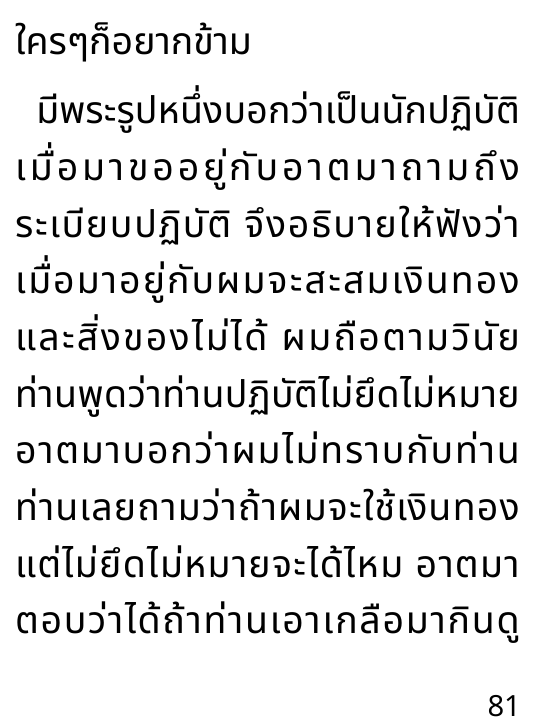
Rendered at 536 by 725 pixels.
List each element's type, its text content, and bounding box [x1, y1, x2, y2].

text มีพระรูปหนึ่งบอกว่าเป็นนักปฏิบัติ เมื่อมาขออยู่กับอาตมาถามถึงระเบียบปฏิบัติ จึงอธิบายให้ฟังว่าเมื่อมาอยู่กับผมจะสะสมเงินทองและสิ่งของไม่ได้ ผมถือตามวินัย ท่านพูดว่าท่านปฏิบัติไม่ยึดไม่หมาย อาตมาบอกว่าผมไม่ทราบกับท่าน ท่านเลยถามว่าถ้าผมจะใช้เงินทองแต่ไม่ยึดไม่หมายจะได้ไหม อาตมาตอบว่าได้ถ้าท่านเอาเกลือมากินดู [15, 84, 521, 651]
text ใครๆก็อยากข้าม [15, 15, 521, 72]
